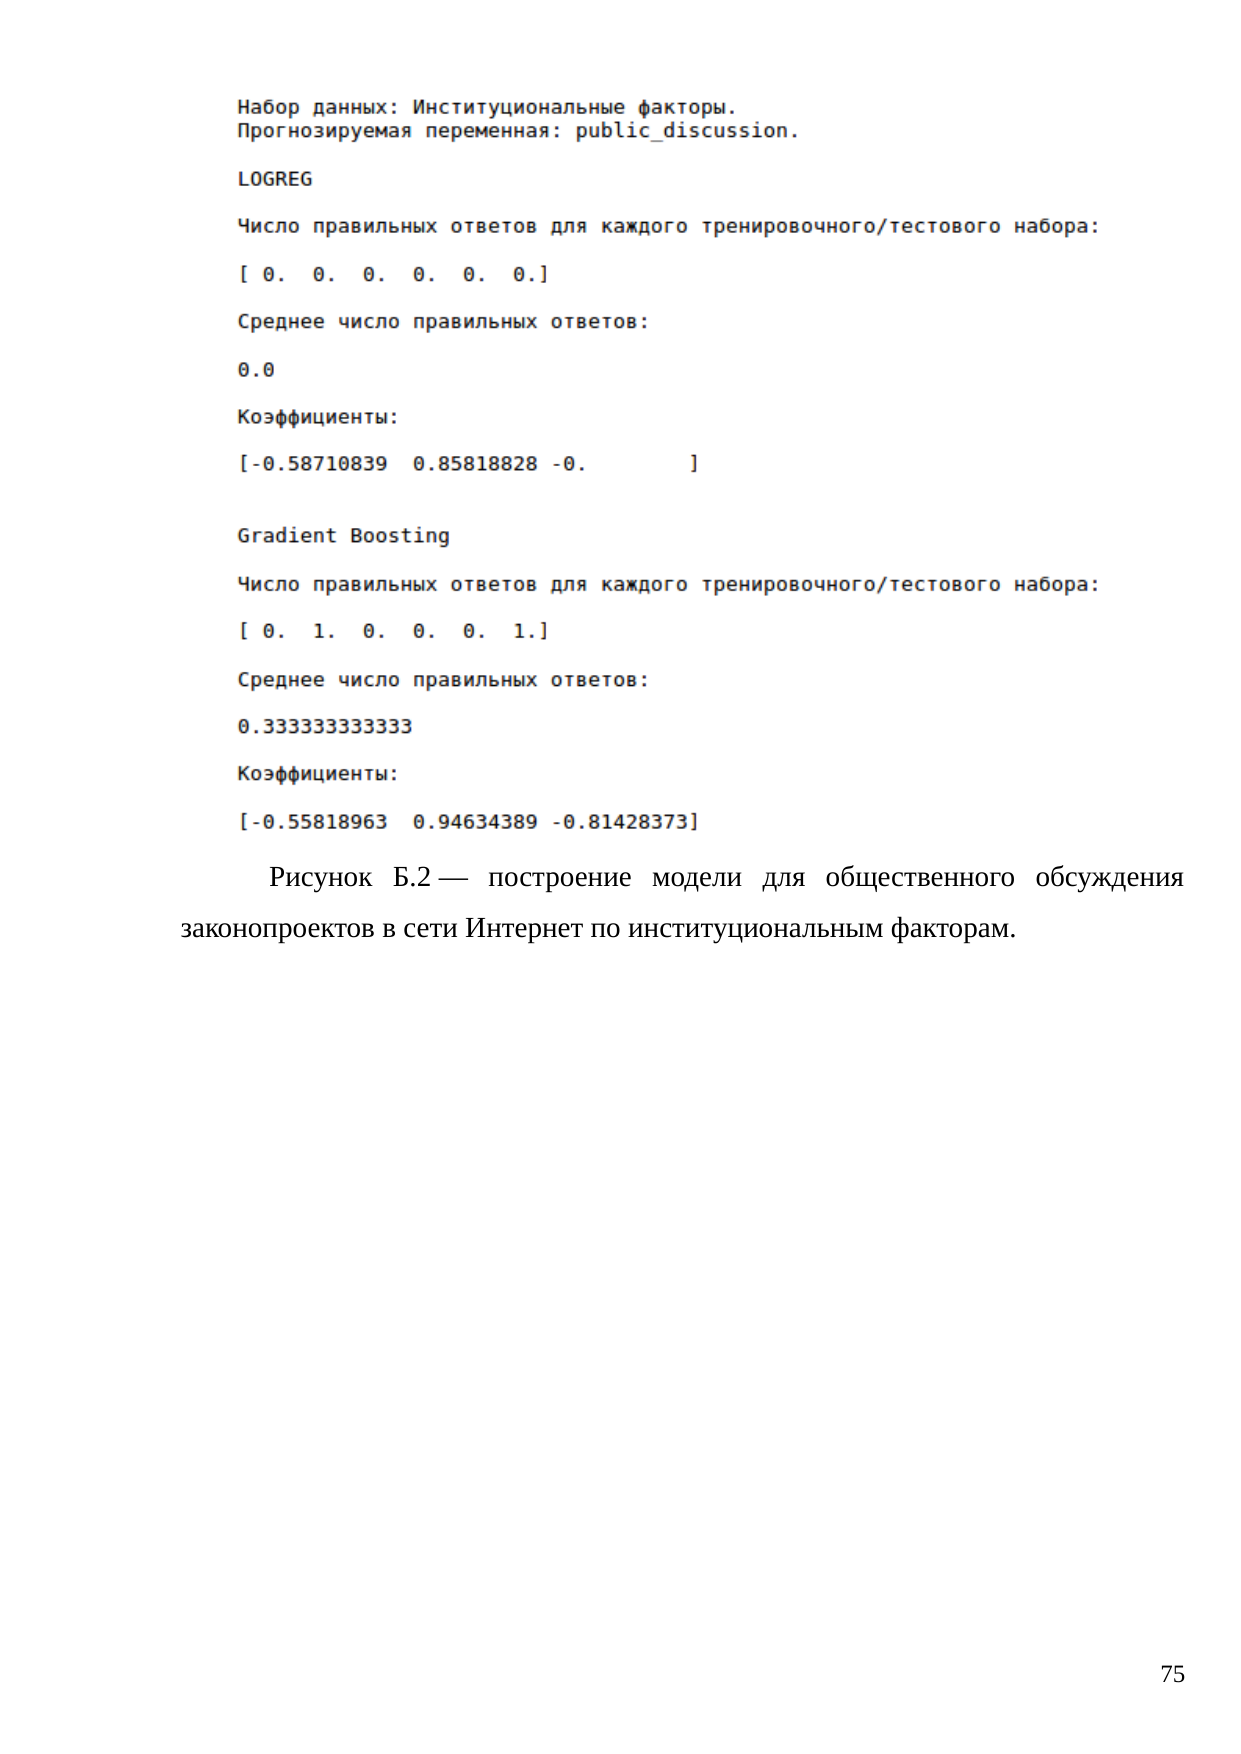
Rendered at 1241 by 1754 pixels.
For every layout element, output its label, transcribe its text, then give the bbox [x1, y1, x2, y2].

text Рисунок Б.2 — построение модели для общественного обсуждения законопроектов в сети Интернет по институциональным факторам. [180, 843, 1185, 943]
picture [230, 89, 1135, 843]
